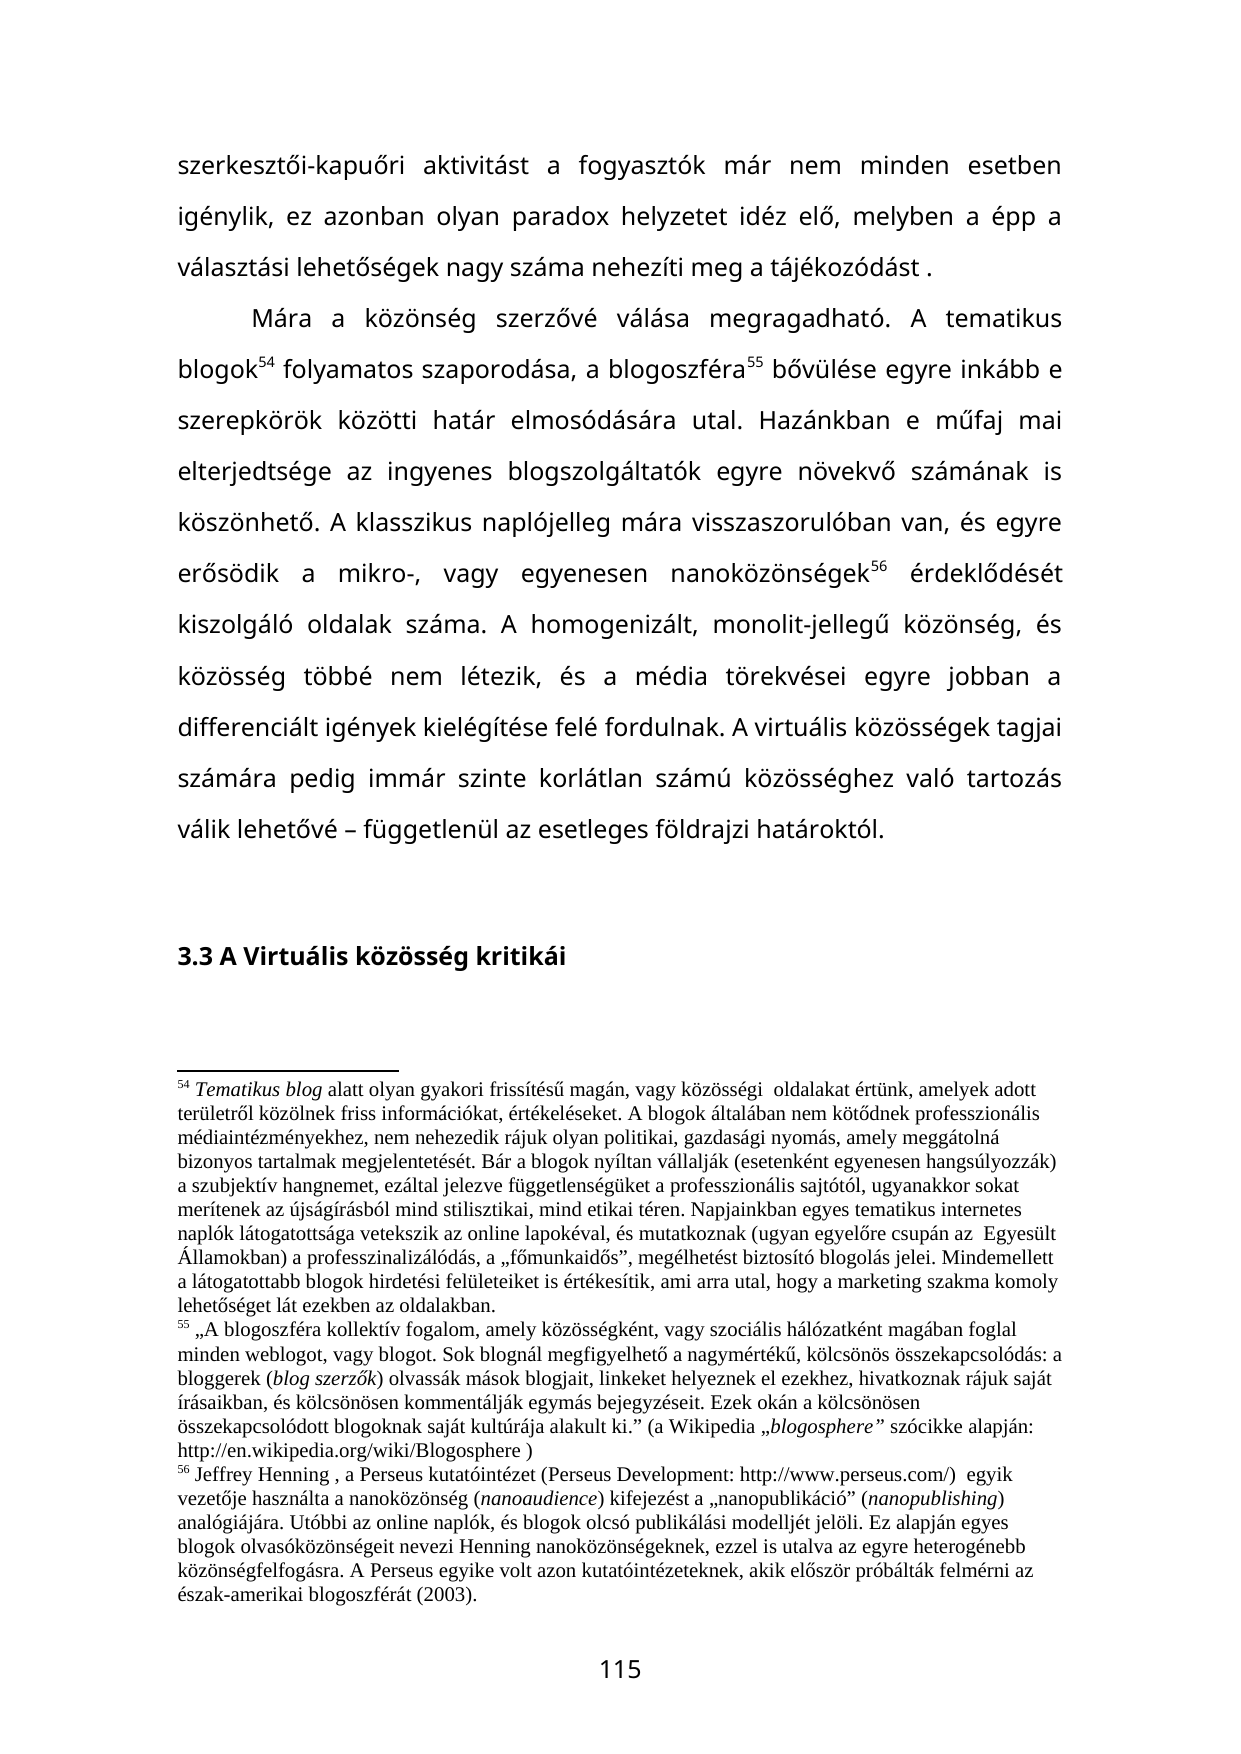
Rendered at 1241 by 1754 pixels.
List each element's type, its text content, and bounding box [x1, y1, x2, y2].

text Mára a közönség szerzővé válása megragadható. A tematikus blogok folyamatos szaporodása, a blogoszféra bővülése egyre inkább e szerepkörök közötti határ elmosódására utal. Hazánkban e műfaj mai elterjedtsége az ingyenes blogszolgáltatók egyre növekvő számának is köszönhető. A klasszikus naplójelleg mára visszaszorulóban van, és egyre erősödik a mikro-, vagy egyenesen nanoközönségek érdeklődését kiszolgáló oldalak száma. A homogenizált, monolit-jellegű közönség, és közösség többé nem létezik, és a média törekvései egyre jobban a differenciált igények kielégítése felé fordulnak. A virtuális közösségek tagjai számára pedig immár szinte korlátlan számú közösséghez való tartozás válik lehetővé – függetlenül az esetleges földrajzi határoktól. [177, 301, 1063, 845]
subtitle 3.3 A Virtuális közösség kritikái [177, 938, 1063, 972]
text Tematikus blog alatt olyan gyakori frissítésű magán, vagy közösségi oldalakat értünk, amelyek adott területről közölnek friss információkat, értékeléseket. A blogok általában nem kötődnek professzionális médiaintézményekhez, nem nehezedik rájuk olyan politikai, gazdasági nyomás, amely meggátolná bizonyos tartalmak megjelentetését. Bár a blogok nyíltan vállalják (esetenként egyenesen hangsúlyozzák) a szubjektív hangnemet, ezáltal jelezve függetlenségüket a professzionális sajtótól, ugyanakkor sokat merítenek az újságírásból mind stilisztikai, mind etikai téren. Napjainkban egyes tematikus internetes naplók látogatottsága vetekszik az online lapokéval, és mutatkoznak (ugyan egyelőre csupán az Egyesült Államokban) a professzinalizálódás, a „főmunkaidős”, megélhetést biztosító blogolás jelei. Mindemellett a látogatottabb blogok hirdetési felületeiket is értékesítik, ami arra utal, hogy a marketing szakma komoly lehetőséget lát ezekben az oldalakban. [177, 1077, 1063, 1317]
text Jeffrey Henning , a Perseus kutatóintézet (Perseus Development: http://www.perseus.com/) egyik vezetője használta a nanoközönség (nanoaudience) kifejezést a „nanopublikáció” (nanopublishing) analógiájára. Utóbbi az online naplók, és blogok olcsó publikálási modelljét jelöli. Ez alapján egyes blogok olvasóközönségeit nevezi Henning nanoközönségeknek, ezzel is utalva az egyre heterogénebb közönségfelfogásra. A Perseus egyike volt azon kutatóintézeteknek, akik először próbálták felmérni az észak-amerikai blogoszférát (2003). [177, 1462, 1063, 1606]
text szerkesztői-kapuőri aktivitást a fogyasztók már nem minden esetben igénylik, ez azonban olyan paradox helyzetet idéz elő, melyben a épp a választási lehetőségek nagy száma nehezíti meg a tájékozódást . [177, 148, 1063, 284]
text „A blogoszféra kollektív fogalom, amely közösségként, vagy szociális hálózatként magában foglal minden weblogot, vagy blogot. Sok blognál megfigyelhető a nagymértékű, kölcsönös összekapcsolódás: a bloggerek (blog szerzők) olvassák mások blogjait, linkeket helyeznek el ezekhez, hivatkoznak rájuk saját írásaikban, és kölcsönösen kommentálják egymás bejegyzéseit. Ezek okán a kölcsönösen összekapcsolódott blogoknak saját kultúrája alakult ki.” (a Wikipedia „blogosphere” szócikke alapján: http://en.wikipedia.org/wiki/Blogosphere ) [177, 1317, 1063, 1462]
